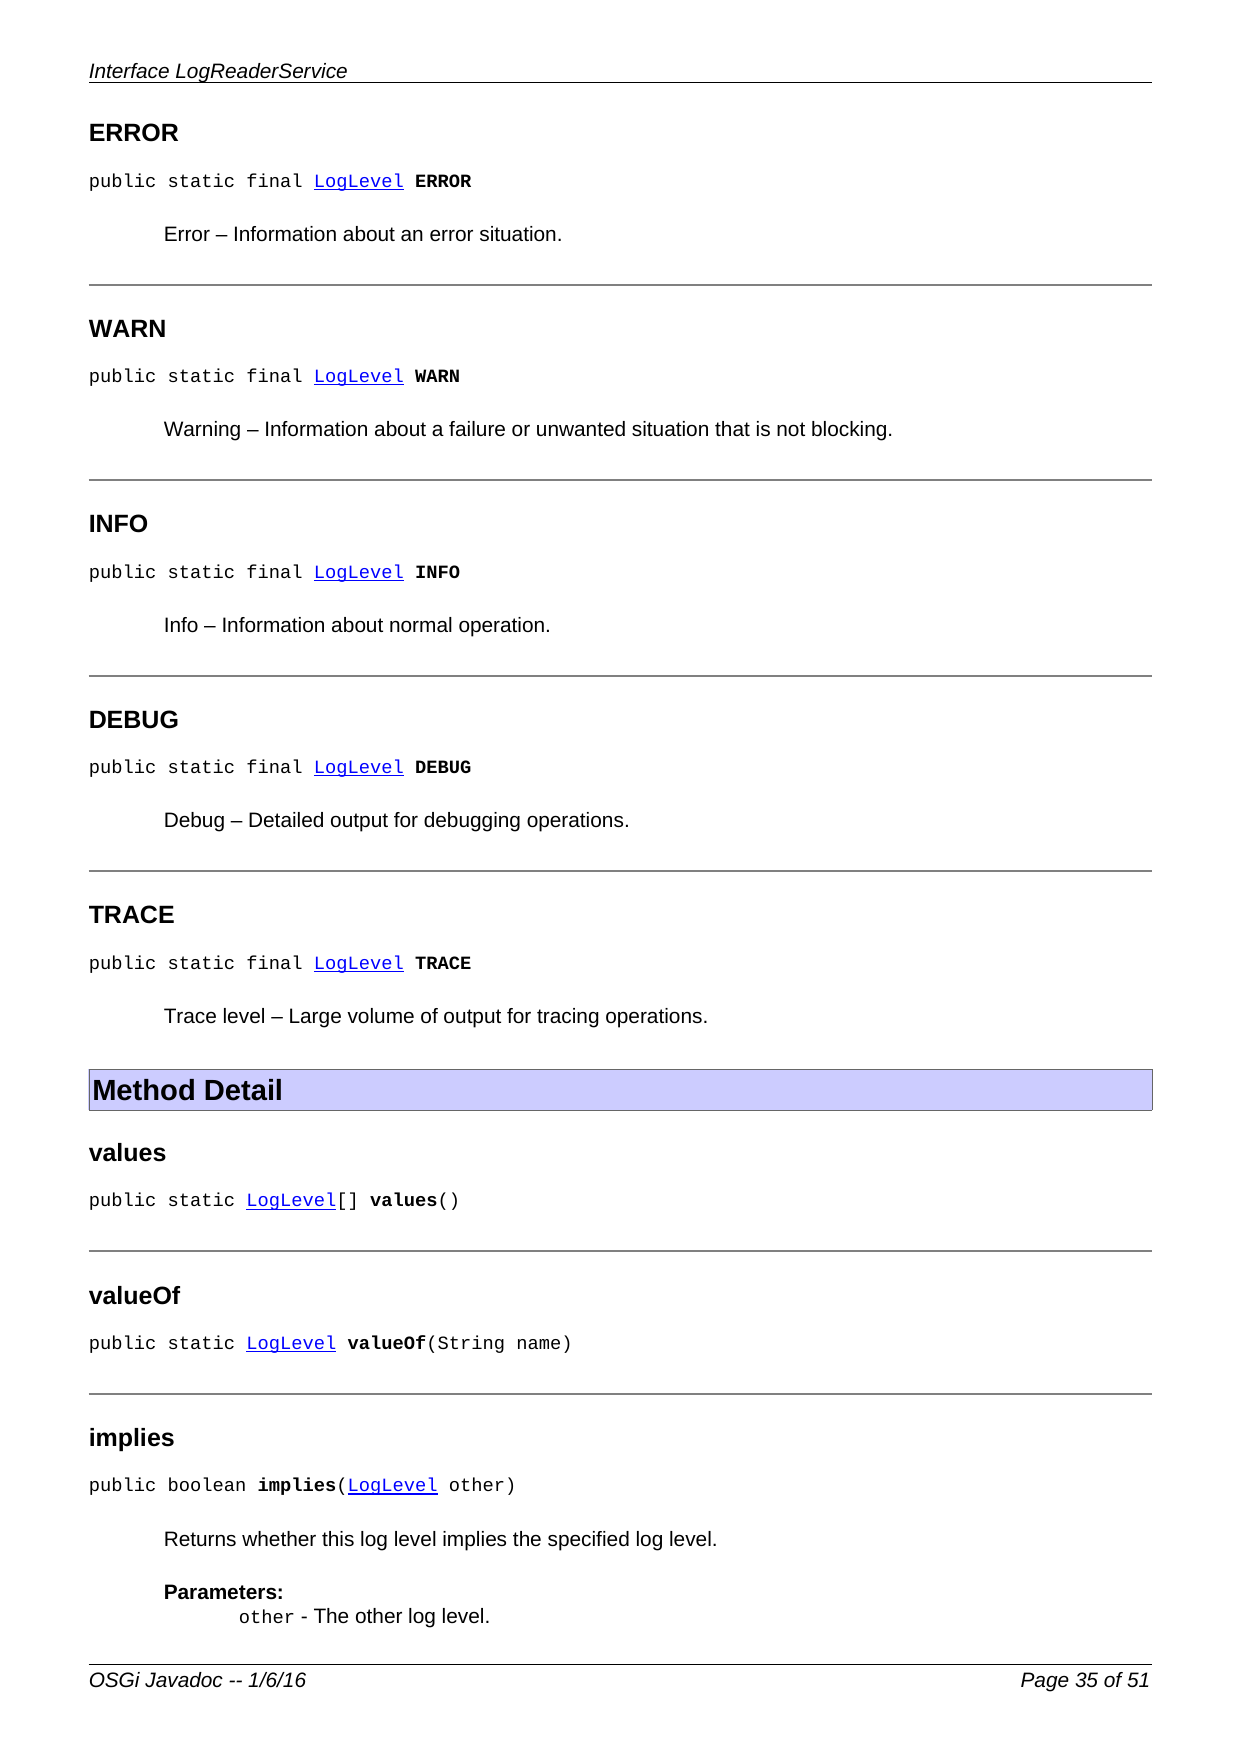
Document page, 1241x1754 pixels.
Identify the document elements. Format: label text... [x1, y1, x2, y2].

text Info – Information about normal operation. [163, 613, 1152, 637]
text public static final LogLevel ERROR [88, 171, 1152, 193]
subtitle implies [88, 1423, 1152, 1452]
text Trace level – Large volume of output for tracing operations. [163, 1004, 1152, 1028]
text Debug – Detailed output for debugging operations. [163, 808, 1152, 832]
subtitle DEBUG [88, 705, 1152, 734]
text Warning – Information about a failure or unwanted situation that is not blocking. [163, 417, 1152, 441]
text public static LogLevel valueOf(String name) [88, 1333, 1152, 1355]
text public static final LogLevel TRACE [88, 953, 1152, 975]
subtitle ERROR [88, 118, 1152, 147]
text public static final LogLevel INFO [88, 562, 1152, 584]
subtitle valueOf [88, 1281, 1152, 1309]
text Error – Information about an error situation. [163, 222, 1152, 246]
text public static final LogLevel DEBUG [88, 758, 1152, 779]
subtitle Method Detail [90, 1070, 1152, 1110]
text Parameters: [163, 1579, 1152, 1603]
subtitle values [88, 1138, 1152, 1167]
text Returns whether this log level implies the specified log level. [163, 1526, 1152, 1550]
subtitle TRACE [88, 901, 1152, 929]
subtitle INFO [88, 509, 1152, 538]
text public static final LogLevel WARN [88, 367, 1152, 388]
text public boolean implies(LogLevel other) [88, 1476, 1152, 1497]
text public static LogLevel[] values() [88, 1191, 1152, 1212]
subtitle WARN [88, 314, 1152, 343]
text other - The other log level. [238, 1603, 1152, 1629]
